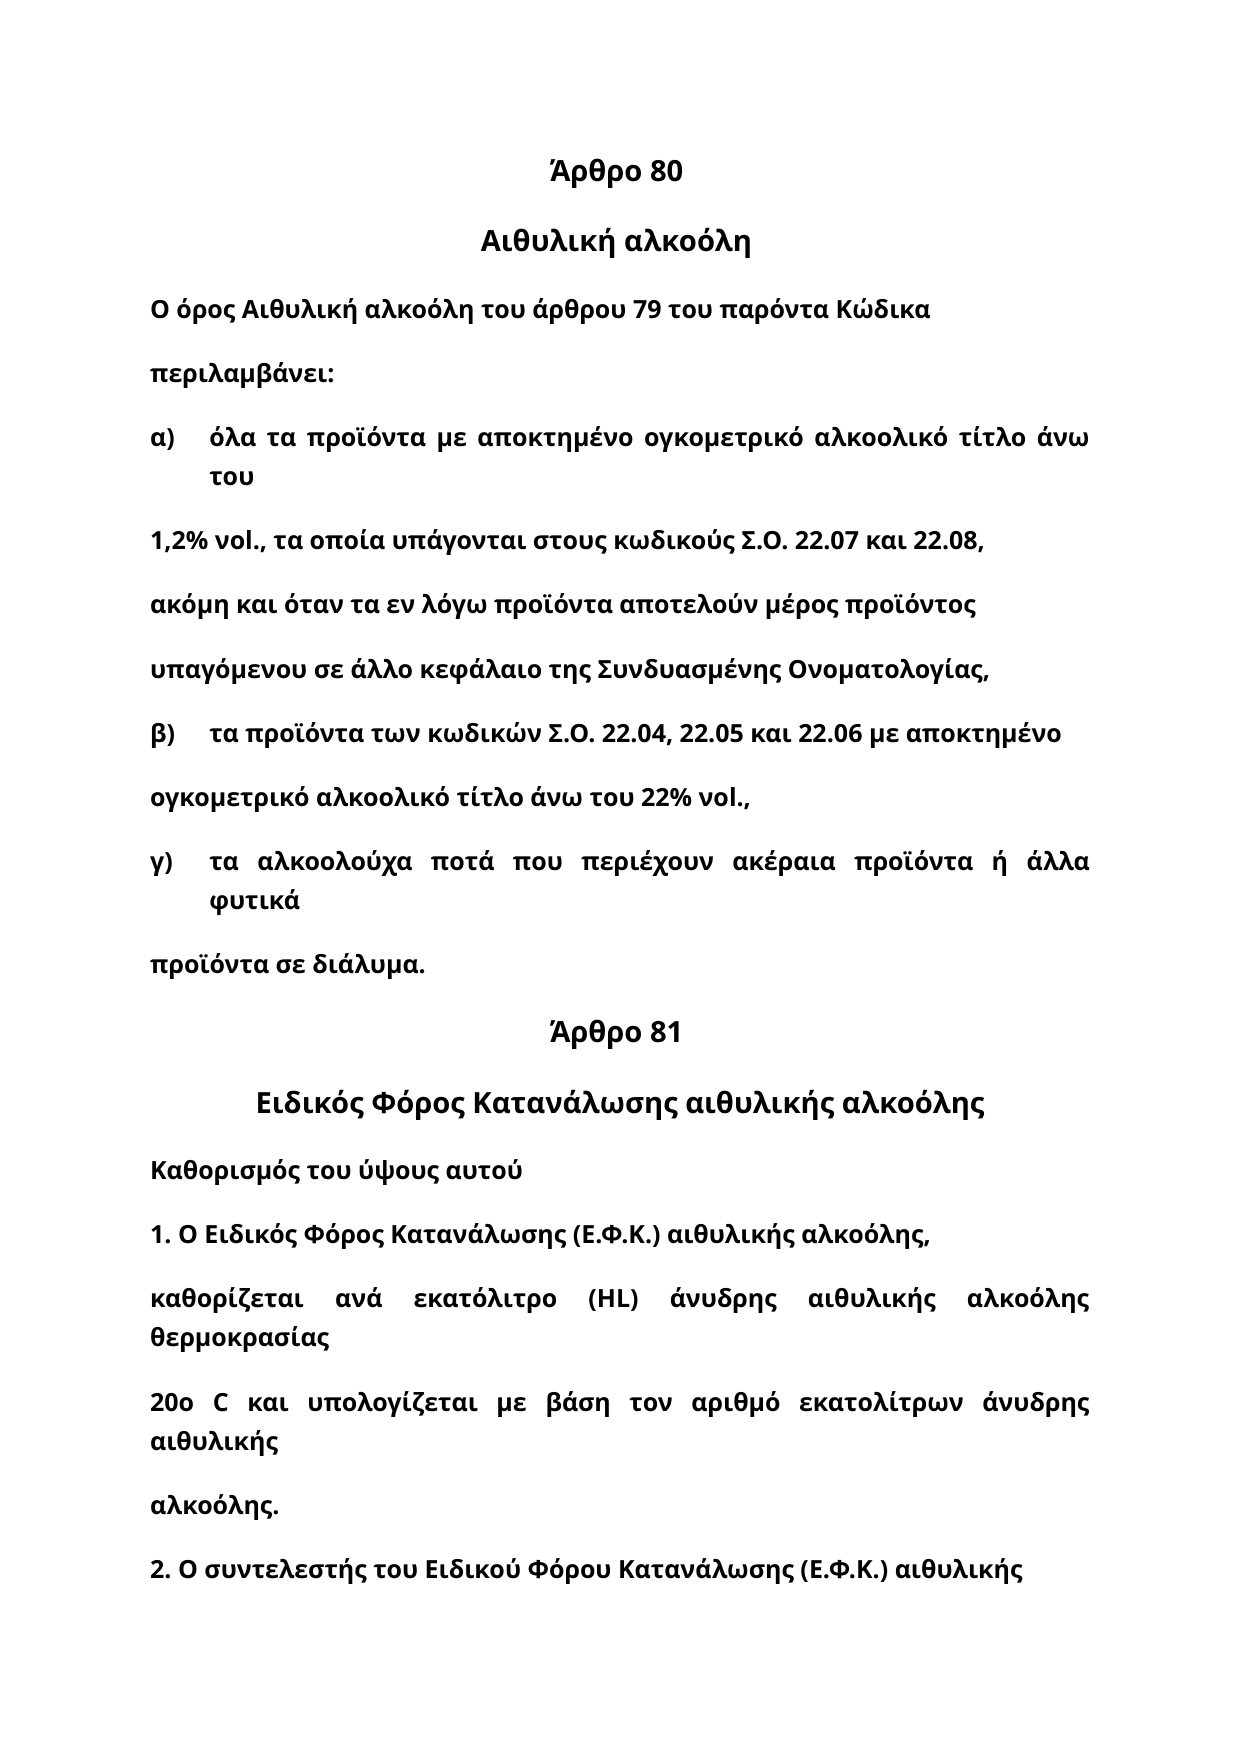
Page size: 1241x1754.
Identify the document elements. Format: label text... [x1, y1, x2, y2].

text αλκοόλης. [150, 1487, 1090, 1522]
list α) όλα τα προϊόντα με αποκτημένο ογκομετρικό αλκοολικό τίτλο άνω του [150, 419, 1090, 493]
list β) τα προϊόντα των κωδικών Σ.Ο. 22.04, 22.05 και 22.06 με αποκτημένο [150, 715, 1090, 749]
text ακόμη και όταν τα εν λόγω προϊόντα αποτελούν μέρος προϊόντος [150, 587, 1090, 621]
text 2. Ο συντελεστής του Ειδικού Φόρου Κατανάλωσης (Ε.Φ.Κ.) αιθυλικής [150, 1552, 1090, 1586]
list γ) τα αλκοολούχα ποτά που περιέχουν ακέραια προϊόντα ή άλλα φυτικά [150, 844, 1090, 917]
text περιλαμβάνει: [150, 355, 1090, 389]
text 1. Ο Ειδικός Φόρος Κατανάλωσης (Ε.Φ.Κ.) αιθυλικής αλκοόλης, [150, 1217, 1090, 1251]
text 20ο C και υπολογίζεται με βάση τον αριθμό εκατολίτρων άνυδρης αιθυλικής [150, 1384, 1090, 1457]
text προϊόντα σε διάλυμα. [150, 947, 1090, 981]
text Ο όρος Αιθυλική αλκοόλη του άρθρου 79 του παρόντα Κώδικα [150, 291, 1090, 325]
subtitle Ειδικός Φόρος Κατανάλωσης αιθυλικής αλκοόλης [150, 1082, 1090, 1122]
text ογκομετρικό αλκοολικό τίτλο άνω του 22% νοl., [150, 779, 1090, 814]
text καθορίζεται ανά εκατόλιτρο (ΗL) άνυδρης αιθυλικής αλκοόλης θερμοκρασίας [150, 1281, 1090, 1354]
text 1,2% νοl., τα οποία υπάγονται στους κωδικούς Σ.Ο. 22.07 και 22.08, [150, 523, 1090, 557]
text υπαγόμενου σε άλλο κεφάλαιο της Συνδυασμένης Ονοματολογίας, [150, 651, 1090, 685]
text Καθορισμός του ύψους αυτού [150, 1152, 1090, 1187]
subtitle Άρθρο 81 [150, 1011, 1090, 1051]
subtitle Αιθυλική αλκοόλη [150, 221, 1090, 260]
subtitle Άρθρο 80 [150, 150, 1090, 190]
